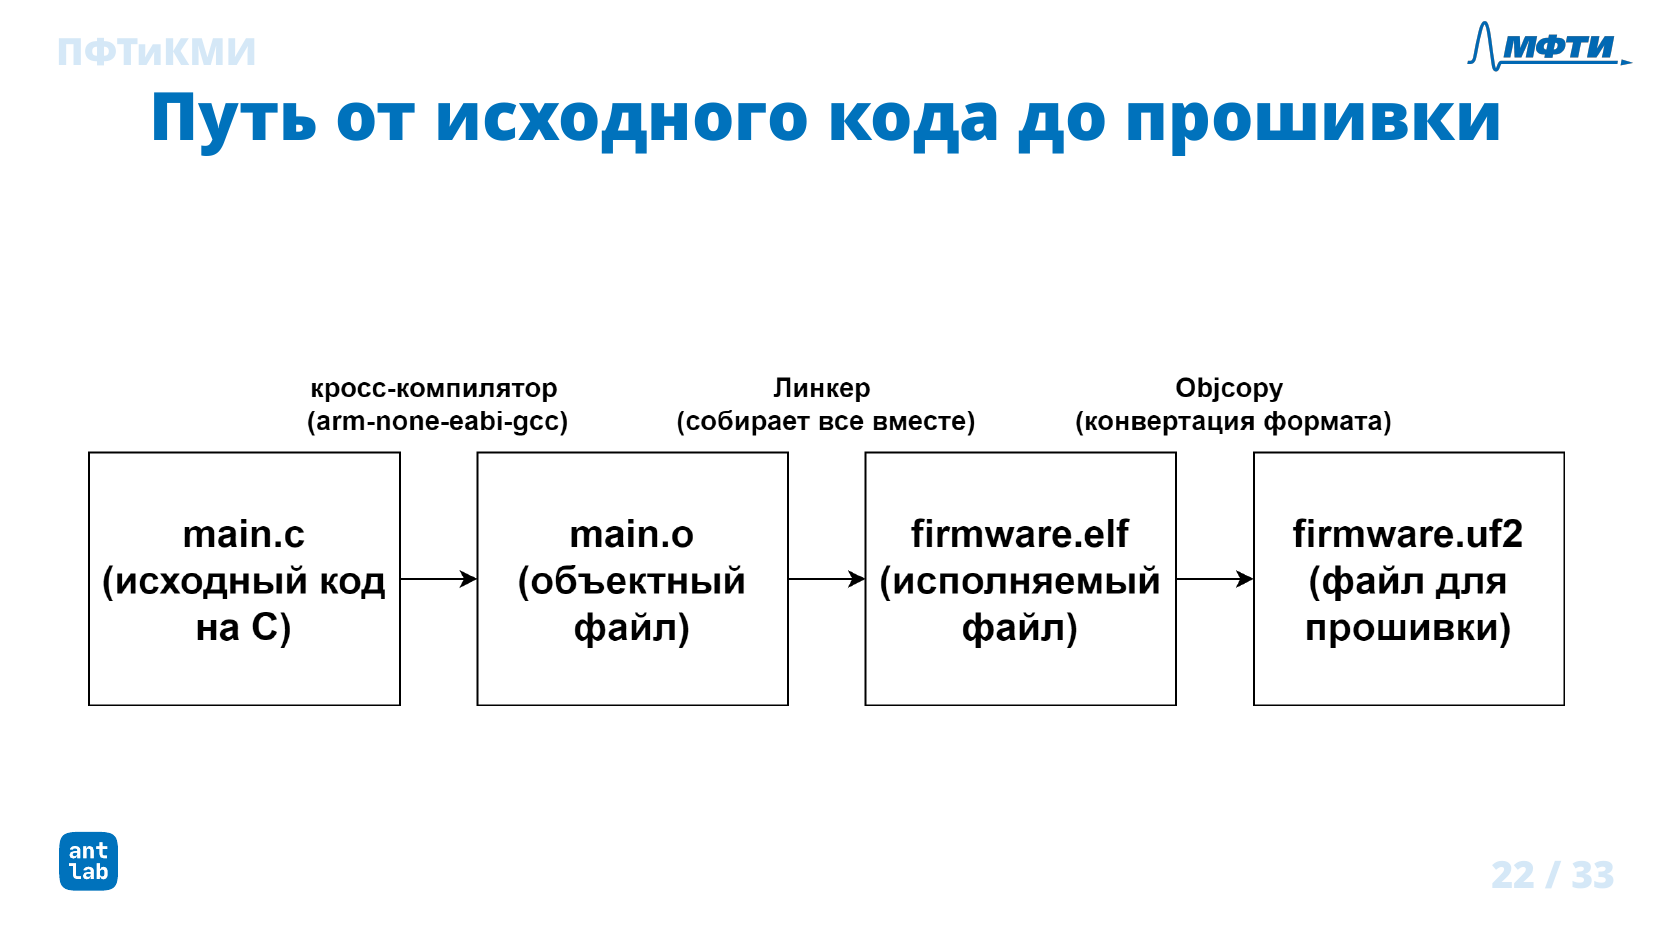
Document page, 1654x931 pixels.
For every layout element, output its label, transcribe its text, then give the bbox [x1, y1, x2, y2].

picture [1446, 0, 1654, 93]
title Путь от исходного кода до прошивки [82, 37, 1571, 193]
picture [88, 354, 1565, 706]
